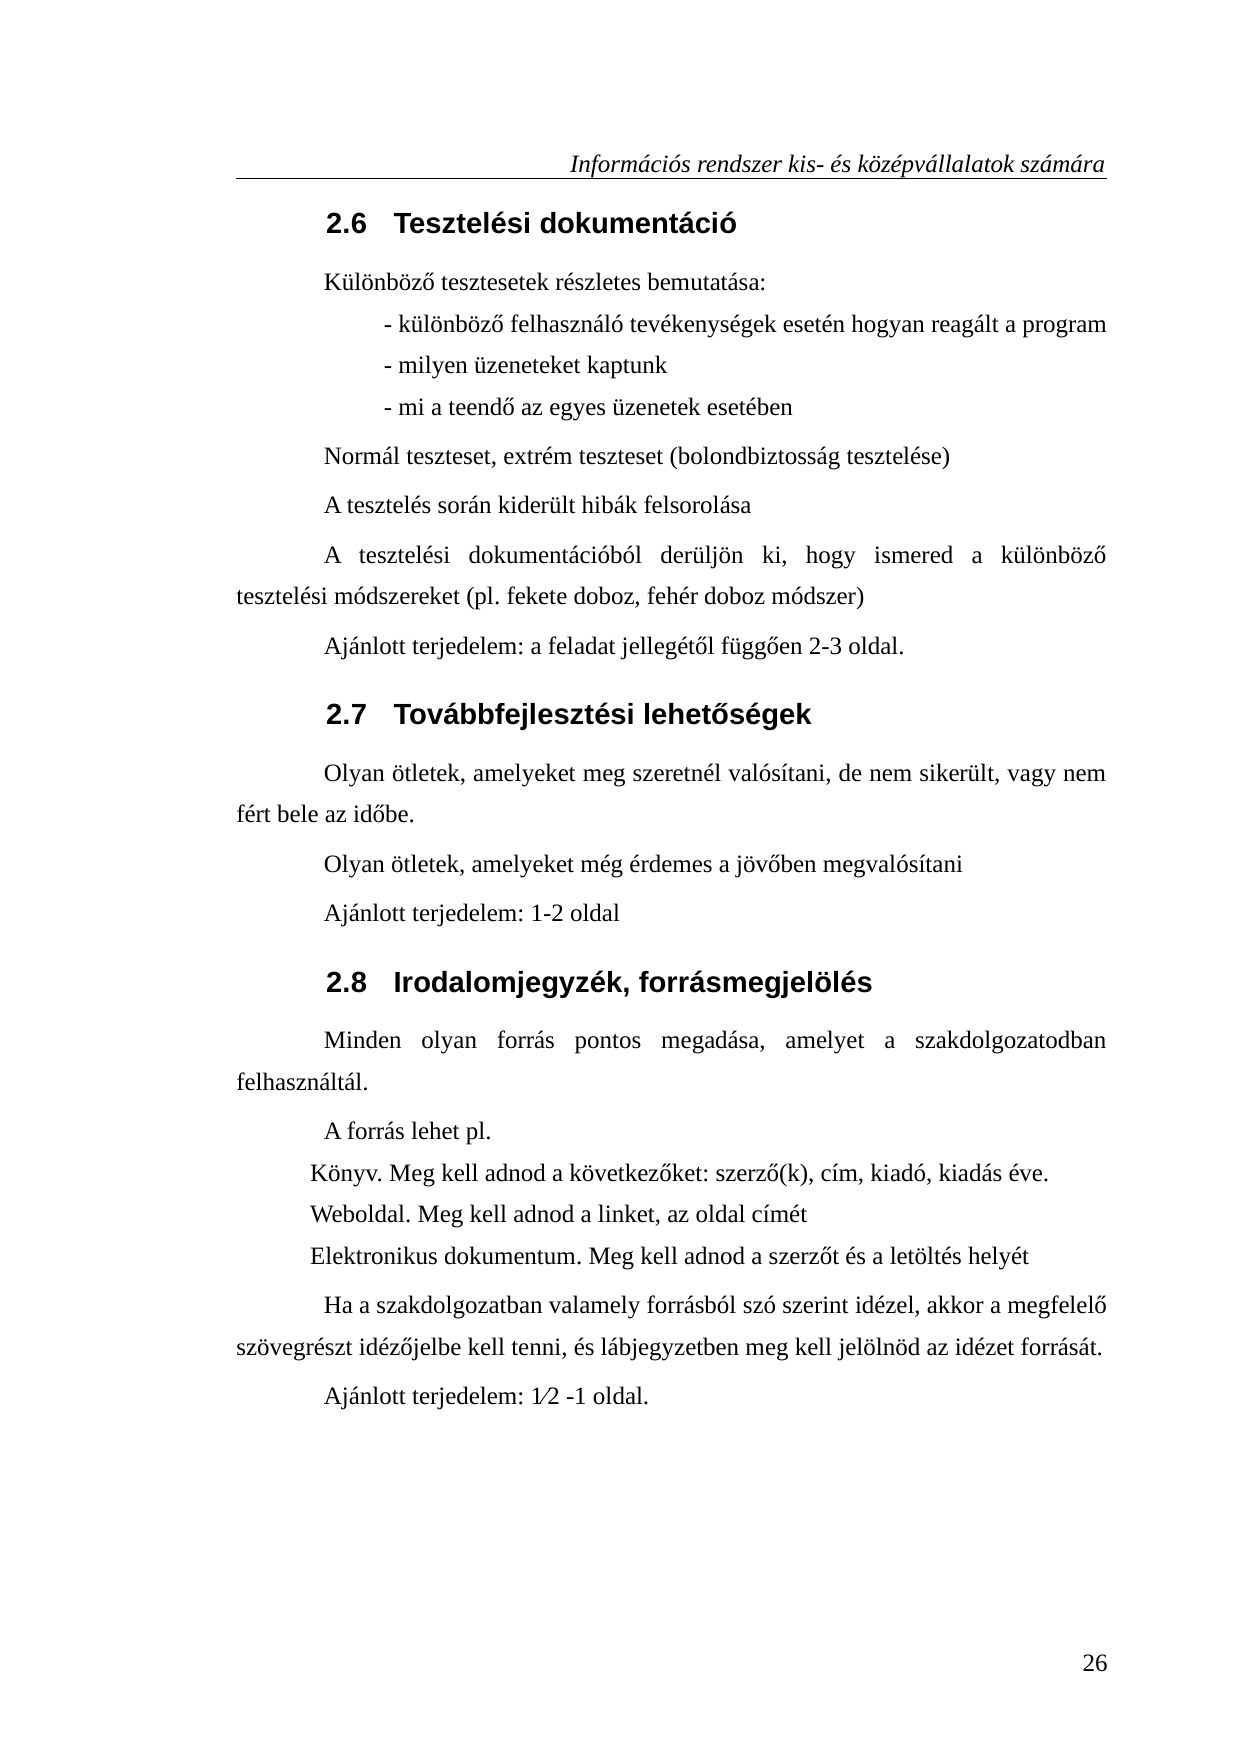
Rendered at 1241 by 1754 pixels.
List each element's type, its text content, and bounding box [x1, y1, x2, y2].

text A tesztelés során kiderült hibák felsorolása [236, 492, 1107, 519]
text A tesztelési dokumentációból derüljön ki, hogy ismered a különböző tesztelési módszereket (pl. fekete doboz, fehér doboz módszer) [236, 541, 1107, 610]
text Ajánlott terjedelem: 1⁄2 -1 oldal. [236, 1382, 1107, 1410]
subtitle Tesztelési dokumentáció [375, 207, 1107, 240]
text Különböző tesztesetek részletes bemutatása: - különböző felhasználó tevékenységek esetén hogyan reagált a program - milyen üzeneteket kaptunk - mi a teendő az egyes üzenetek esetében [236, 268, 1107, 421]
text Olyan ötletek, amelyeket meg szeretnél valósítani, de nem sikerült, vagy nem fért bele az időbe. [236, 759, 1107, 828]
subtitle Továbbfejlesztési lehetőségek [375, 698, 1107, 731]
text Olyan ötletek, amelyeket még érdemes a jövőben megvalósítani [236, 850, 1107, 878]
text Normál teszteset, extrém teszteset (bolondbiztosság tesztelése) [236, 442, 1107, 470]
text Minden olyan forrás pontos megadása, amelyet a szakdolgozatodban felhasználtál. [236, 1027, 1107, 1096]
text A forrás lehet pl. Könyv. Meg kell adnod a következőket: szerző(k), cím, kiadó, kiadás éve. Weboldal. Meg kell adnod a linket, az oldal címét Elektronikus dokumentum. Meg kell adnod a szerzőt és a letöltés helyét [236, 1117, 1107, 1270]
text Ajánlott terjedelem: 1-2 oldal [236, 899, 1107, 927]
text Ajánlott terjedelem: a feladat jellegétől függően 2-3 oldal. [236, 632, 1107, 659]
subtitle Irodalomjegyzék, forrásmegjelölés [375, 966, 1107, 998]
text Ha a szakdolgozatban valamely forrásból szó szerint idézel, akkor a megfelelő szövegrészt idézőjelbe kell tenni, és lábjegyzetben meg kell jelölnöd az idézet forrását. [236, 1292, 1107, 1361]
